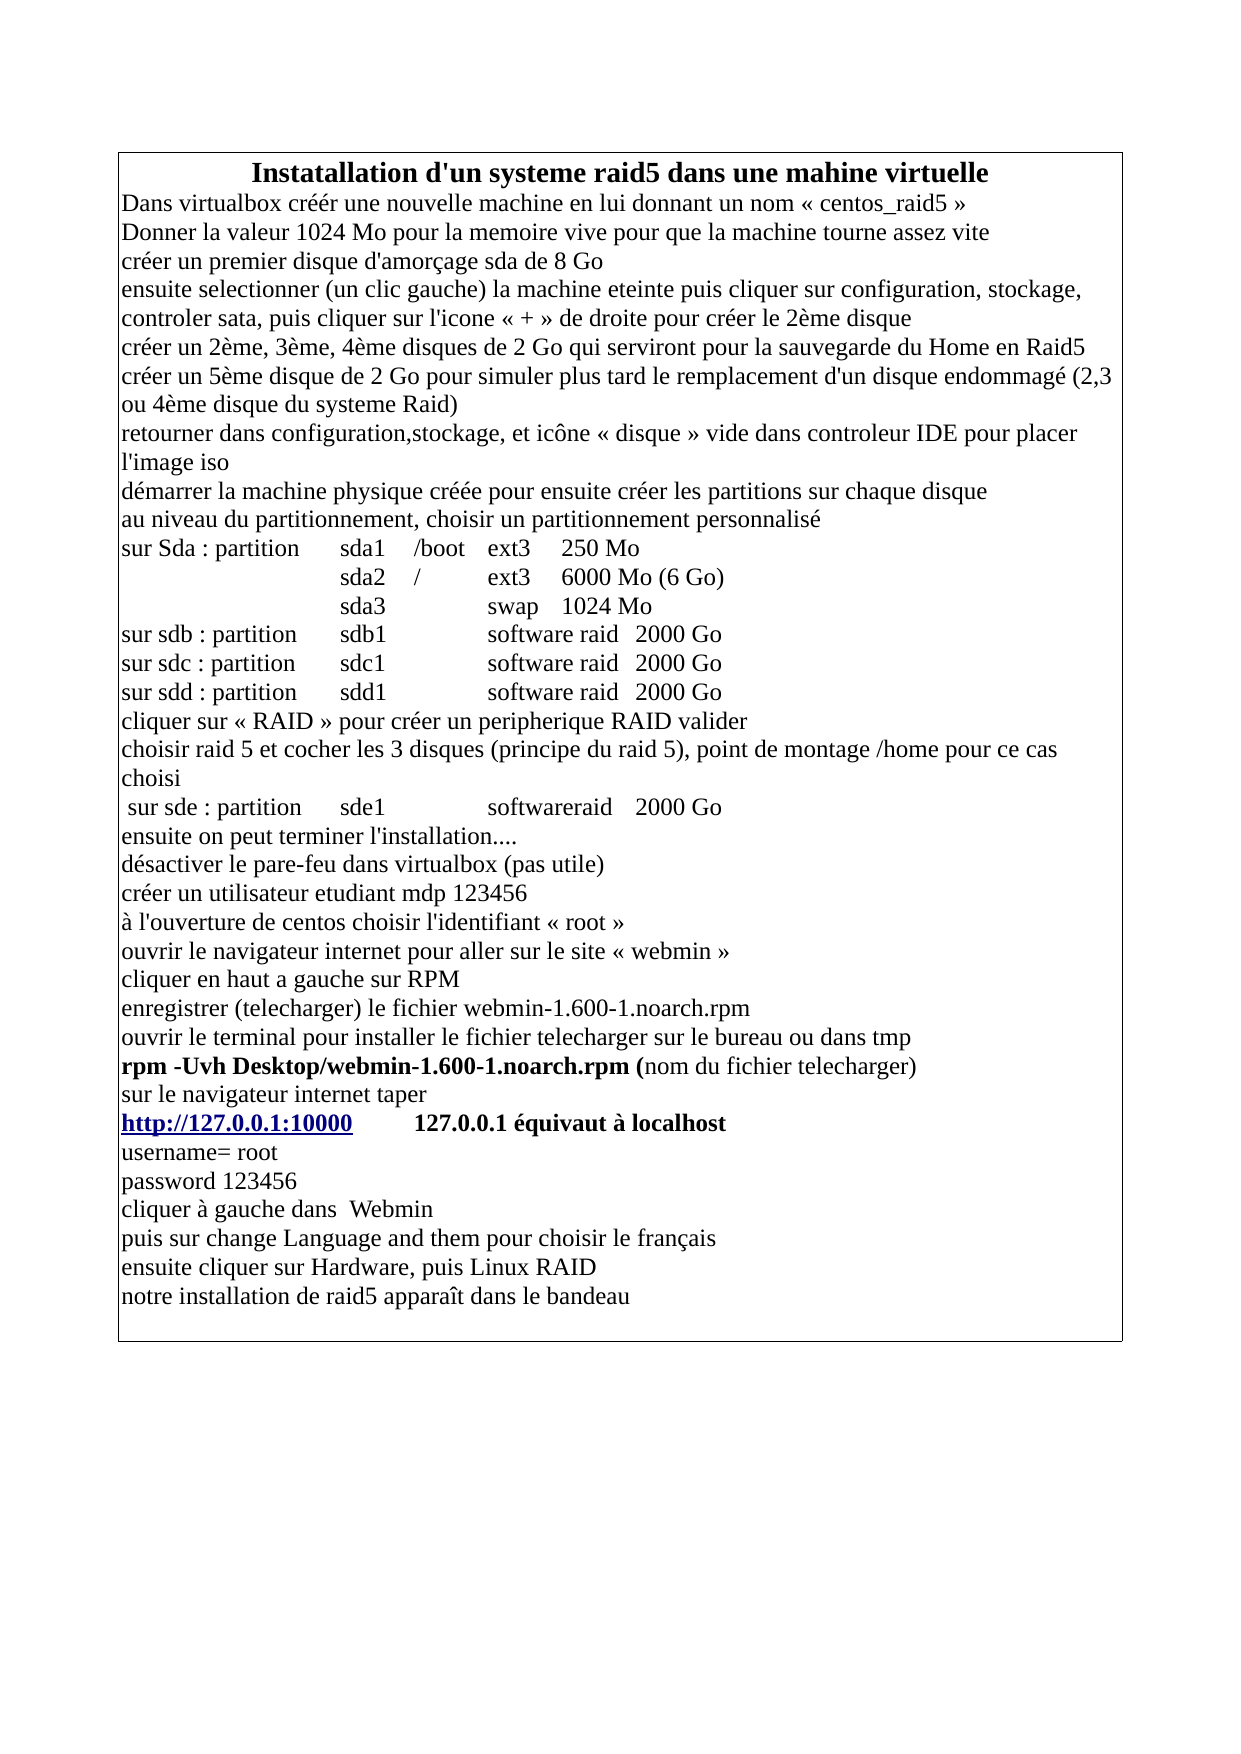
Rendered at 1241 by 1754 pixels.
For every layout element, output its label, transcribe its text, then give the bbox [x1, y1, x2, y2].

text à l'ouverture de centos choisir l'identifiant « root » [119, 904, 1122, 933]
text Instatallation d'un systeme raid5 dans une mahine virtuelle [119, 153, 1122, 185]
text ouvrir le navigateur internet pour aller sur le site « webmin » [119, 933, 1122, 961]
text Donner la valeur 1024 Mo pour la memoire vive pour que la machine tourne assez vite [119, 214, 1122, 243]
text http://127.0.0.1:10000 127.0.0.1 équivaut à localhost [119, 1105, 1122, 1134]
text démarrer la machine physique créée pour ensuite créer les partitions sur chaque disque [119, 473, 1122, 501]
text cliquer sur « RAID » pour créer un peripherique RAID valider [119, 703, 1122, 731]
text ensuite selectionner (un clic gauche) la machine eteinte puis cliquer sur configuration, stockage, controler sata, puis cliquer sur l'icone « + » de droite pour créer le 2ème disque [119, 271, 1122, 329]
text password 123456 [119, 1163, 1122, 1191]
text sur sdc : partition sdc1 software raid 2000 Go [119, 645, 1122, 674]
text ensuite on peut terminer l'installation.... [119, 818, 1122, 846]
text enregistrer (telecharger) le fichier webmin-1.600-1.noarch.rpm [119, 990, 1122, 1019]
text créer un premier disque d'amorçage sda de 8 Go [119, 243, 1122, 271]
text notre installation de raid5 apparaît dans le bandeau [119, 1278, 1122, 1309]
text créer un utilisateur etudiant mdp 123456 [119, 875, 1122, 904]
text au niveau du partitionnement, choisir un partitionnement personnalisé [119, 501, 1122, 530]
text sur sdd : partition sdd1 software raid 2000 Go [119, 674, 1122, 703]
text sur le navigateur internet taper [119, 1076, 1122, 1105]
text retourner dans configuration,stockage, et icône « disque » vide dans controleur IDE pour placer l'image iso [119, 415, 1122, 473]
text username= root [119, 1134, 1122, 1163]
text sda2 / ext3 6000 Mo (6 Go) [119, 559, 1122, 588]
text cliquer à gauche dans Webmin [119, 1191, 1122, 1220]
text désactiver le pare-feu dans virtualbox (pas utile) [119, 846, 1122, 875]
text créer un 5ème disque de 2 Go pour simuler plus tard le remplacement d'un disque endommagé (2,3 ou 4ème disque du systeme Raid) [119, 358, 1122, 415]
text Dans virtualbox créér une nouvelle machine en lui donnant un nom « centos_raid5 » [119, 185, 1122, 214]
text ouvrir le terminal pour installer le fichier telecharger sur le bureau ou dans tmp [119, 1019, 1122, 1048]
text rpm -Uvh Desktop/webmin-1.600-1.noarch.rpm (nom du fichier telecharger) [119, 1048, 1122, 1076]
text créer un 2ème, 3ème, 4ème disques de 2 Go qui serviront pour la sauvegarde du Home en Raid5 [119, 329, 1122, 358]
text sda3 swap 1024 Mo [119, 588, 1122, 616]
text choisir raid 5 et cocher les 3 disques (principe du raid 5), point de montage /home pour ce cas choisi [119, 731, 1122, 789]
text ensuite cliquer sur Hardware, puis Linux RAID [119, 1249, 1122, 1278]
text sur Sda : partition sda1 /boot ext3 250 Mo [119, 530, 1122, 559]
text sur sdb : partition sdb1 software raid 2000 Go [119, 616, 1122, 645]
text cliquer en haut a gauche sur RPM [119, 961, 1122, 990]
text sur sde : partition sde1 softwareraid 2000 Go [119, 789, 1122, 818]
text puis sur change Language and them pour choisir le français [119, 1220, 1122, 1249]
